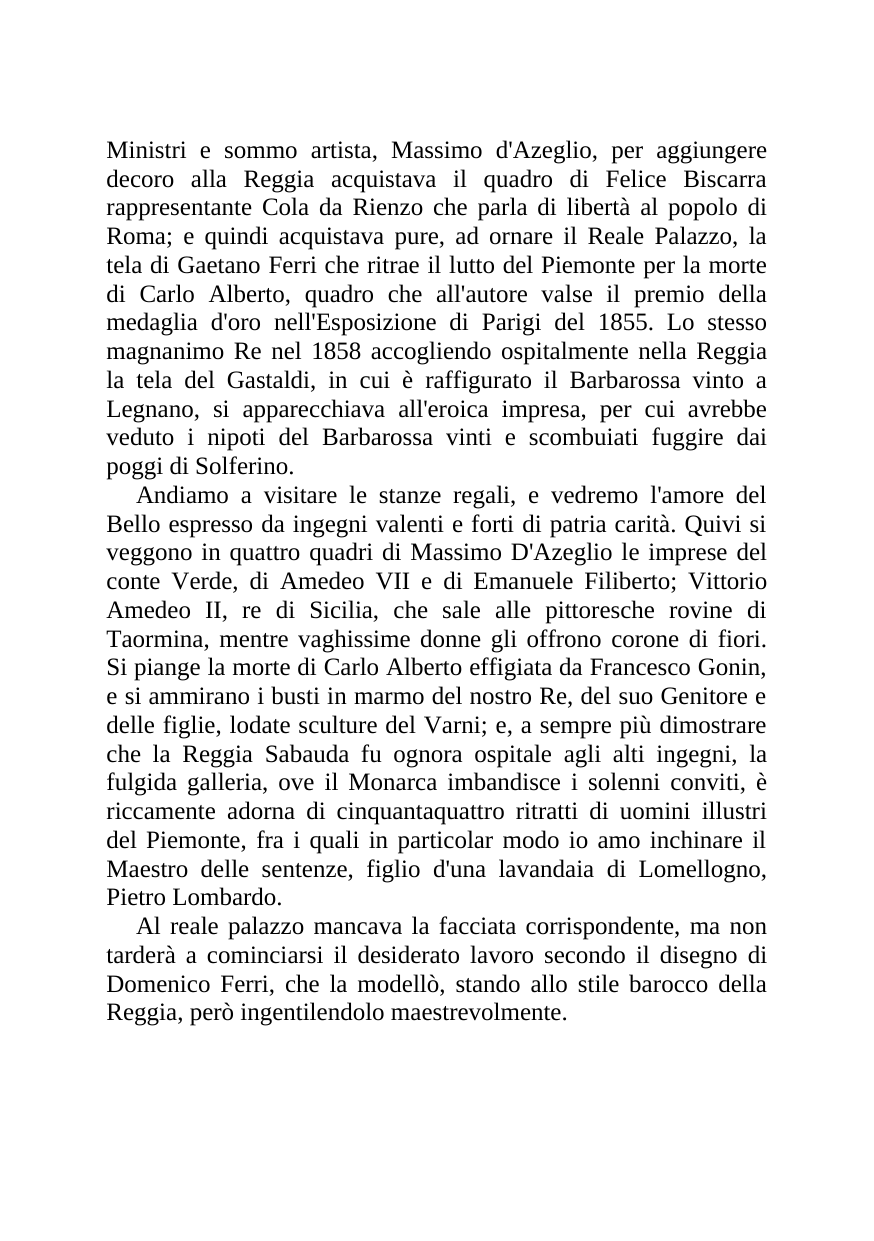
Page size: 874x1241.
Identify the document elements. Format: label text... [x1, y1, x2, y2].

text Ministri e sommo artista, Massimo d'Azeglio, per aggiungere decoro alla Reggia acquistava il quadro di Felice Biscarra rappresentante Cola da Rienzo che parla di libertà al popolo di Roma; e quindi acquistava pure, ad ornare il Reale Palazzo, la tela di Gaetano Ferri che ritrae il lutto del Piemonte per la morte di Carlo Alberto, quadro che all'autore valse il premio della medaglia d'oro nell'Esposizione di Parigi del 1855. Lo stesso magnanimo Re nel 1858 accogliendo ospitalmente nella Reggia la tela del Gastaldi, in cui è raffigurato il Barbarossa vinto a Legnano, si apparecchiava all'eroica impresa, per cui avrebbe veduto i nipoti del Barbarossa vinti e scombuiati fuggire dai poggi di Solferino. [106, 135, 768, 480]
text Al reale palazzo mancava la facciata corrispondente, ma non tarderà a cominciarsi il desiderato lavoro secondo il disegno di Domenico Ferri, che la modellò, stando allo stile barocco della Reggia, però ingentilendolo maestrevolmente. [106, 911, 768, 1026]
text Andiamo a visitare le stanze regali, e vedremo l'amore del Bello espresso da ingegni valenti e forti di patria carità. Quivi si veggono in quattro quadri di Massimo D'Azeglio le imprese del conte Verde, di Amedeo VII e di Emanuele Filiberto; Vittorio Amedeo II, re di Sicilia, che sale alle pittoresche rovine di Taormina, mentre vaghissime donne gli offrono corone di fiori. Si piange la morte di Carlo Alberto effigiata da Francesco Gonin, e si ammirano i busti in marmo del nostro Re, del suo Genitore e delle figlie, lodate sculture del Varni; e, a sempre più dimostrare che la Reggia Sabauda fu ognora ospitale agli alti ingegni, la fulgida galleria, ove il Monarca imbandisce i solenni conviti, è riccamente adorna di cinquantaquattro ritratti di uomini illustri del Piemonte, fra i quali in particolar modo io amo inchinare il Maestro delle sentenze, figlio d'una lavandaia di Lomellogno, Pietro Lombardo. [106, 480, 768, 911]
